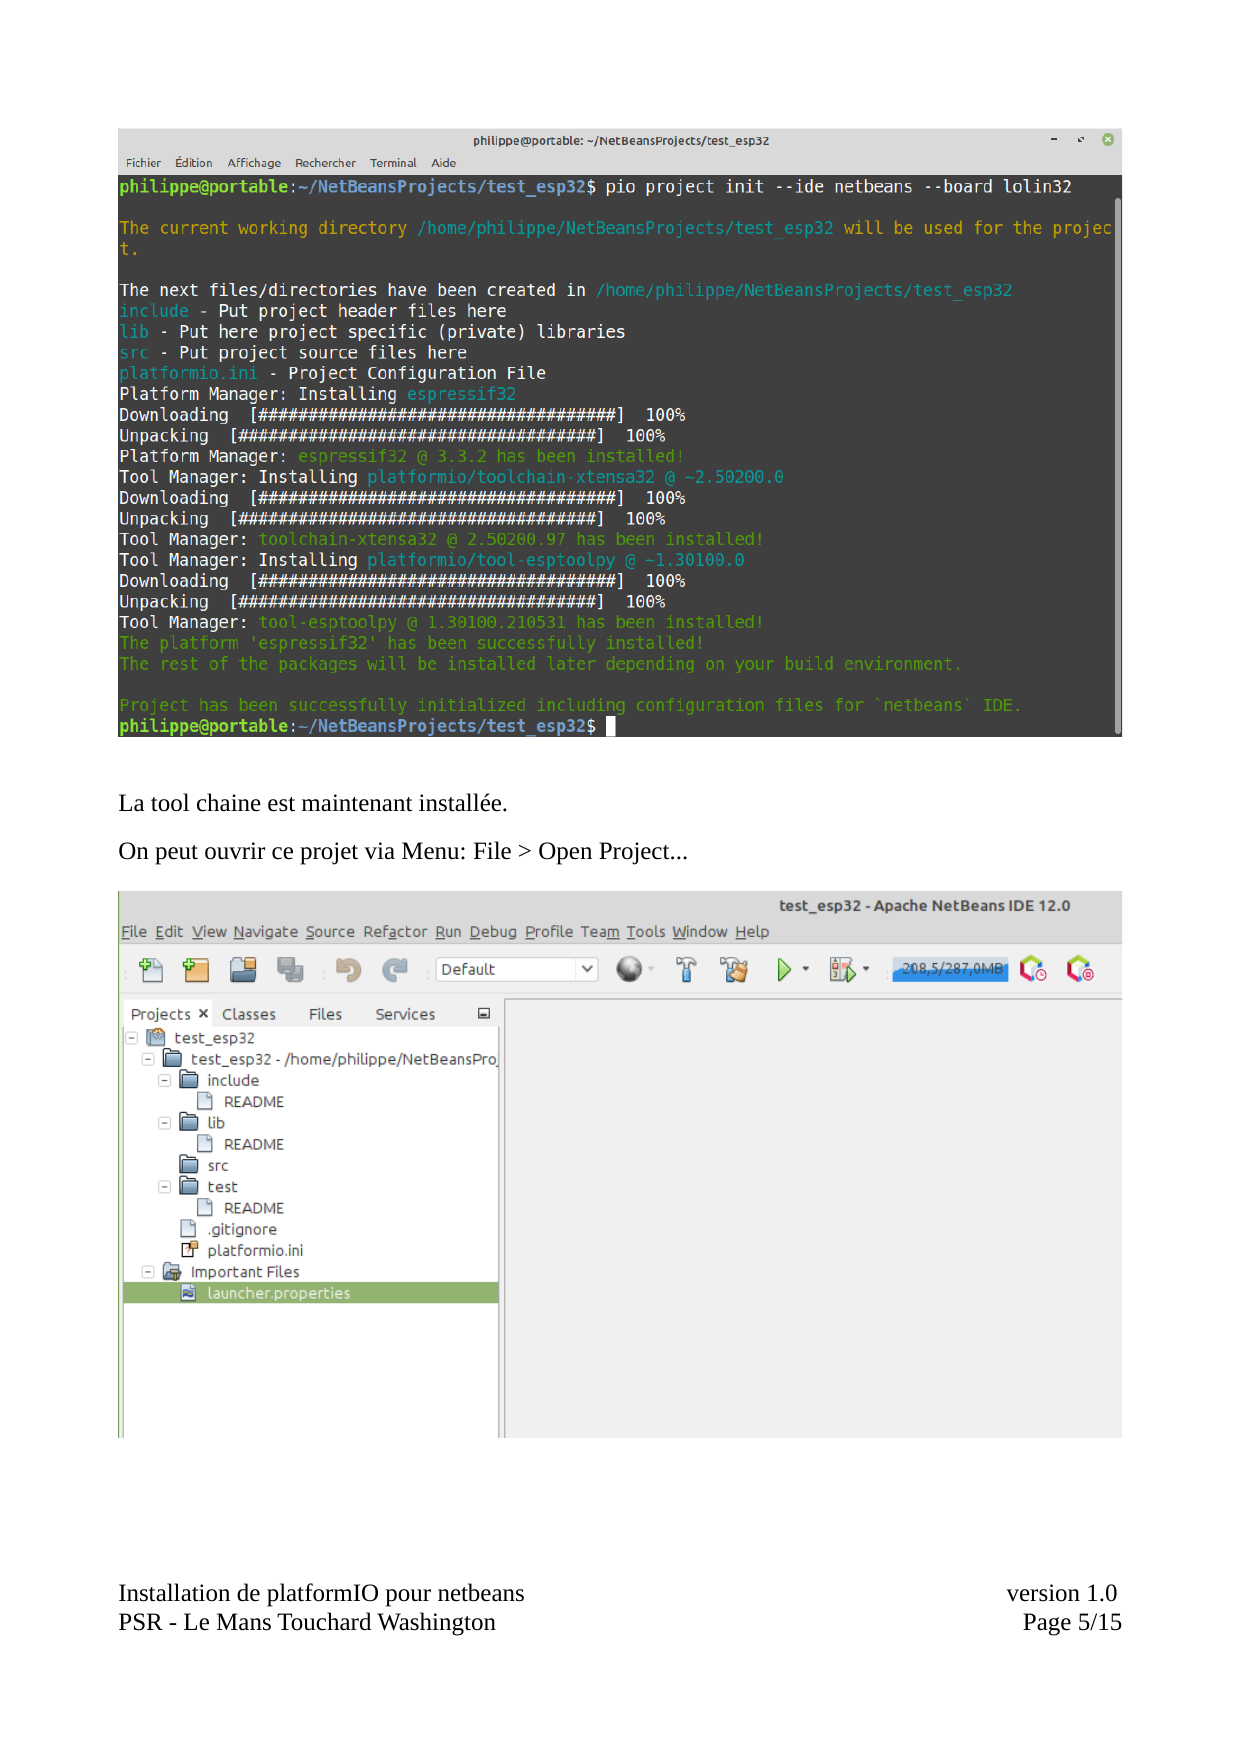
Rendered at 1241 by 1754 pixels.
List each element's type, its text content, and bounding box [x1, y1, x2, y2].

picture [118, 891, 1123, 1438]
text On peut ouvrir ce projet via Menu: File > Open Project... [118, 836, 1122, 865]
picture [118, 128, 1123, 737]
text La tool chaine est maintenant installée. [118, 788, 1122, 817]
